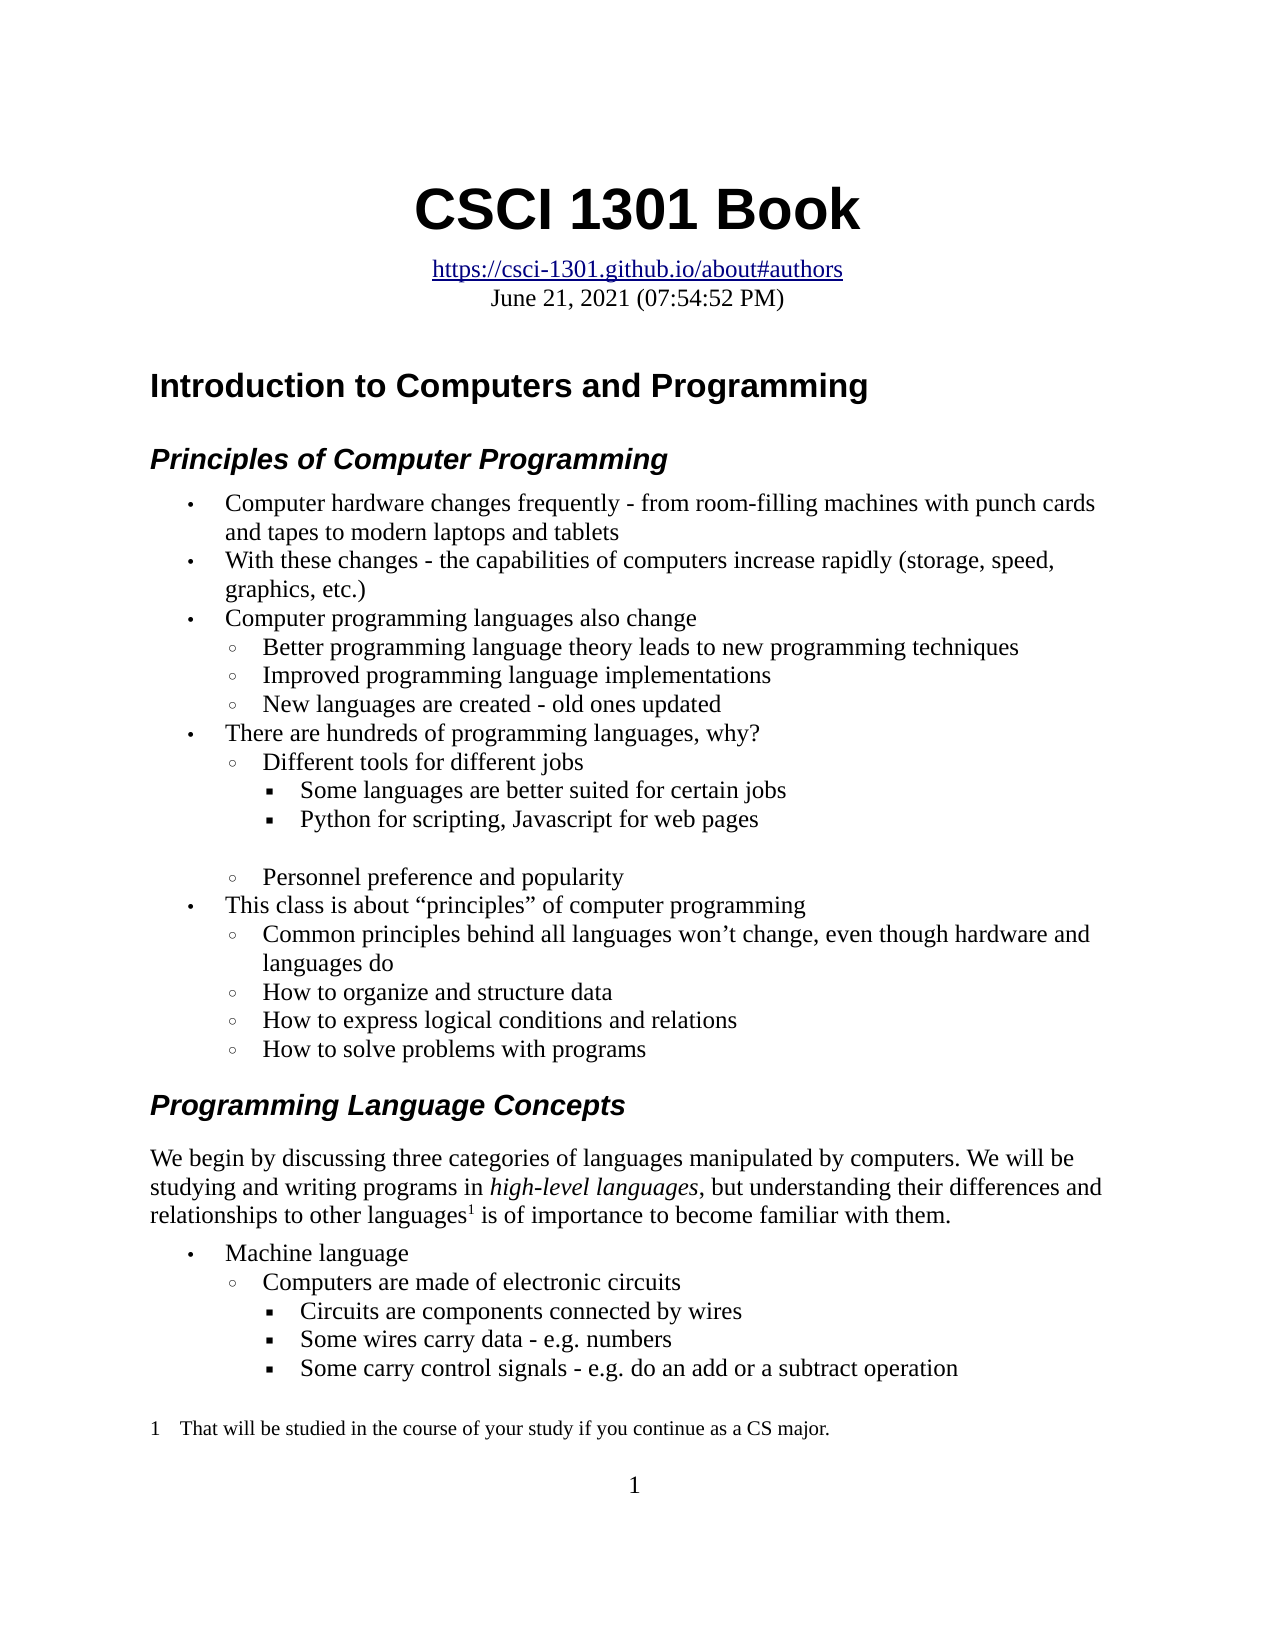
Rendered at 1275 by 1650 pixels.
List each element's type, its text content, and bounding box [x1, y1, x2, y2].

list How to express logical conditions and relations [225, 1006, 1125, 1034]
text That will be studied in the course of your study if you continue as a CS major. [150, 1416, 1125, 1440]
list New languages are created - old ones updated [225, 689, 1125, 718]
list With these changes - the capabilities of computers increase rapidly (storage, speed, graphics, etc.) [187, 546, 1125, 603]
list Different tools for different jobs [225, 747, 1125, 776]
list How to organize and structure data [225, 977, 1125, 1006]
list Common principles behind all languages won’t change, even though hardware and languages do [225, 919, 1125, 977]
list Computer programming languages also change [187, 603, 1125, 632]
subtitle Programming Language Concepts [150, 1088, 1125, 1122]
text https://csci-1301.github.io/about#authors [150, 254, 1125, 283]
list How to solve problems with programs [225, 1034, 1125, 1063]
list Some languages are better suited for certain jobs [262, 776, 1125, 804]
list Python for scripting, Javascript for web pages [262, 804, 1125, 862]
list This class is about “principles” of computer programming [187, 891, 1125, 919]
list Some carry control signals - e.g. do an add or a subtract operation [262, 1353, 1125, 1382]
list Some wires carry data - e.g. numbers [262, 1324, 1125, 1353]
list Personnel preference and popularity [225, 862, 1125, 891]
text June 21, 2021 (07:54:52 PM) [150, 283, 1125, 312]
title CSCI 1301 Book [150, 175, 1125, 242]
subtitle Introduction to Computers and Programming [150, 366, 1125, 404]
list Machine language [187, 1238, 1125, 1267]
list There are hundreds of programming languages, why? [187, 718, 1125, 747]
text We begin by discussing three categories of languages manipulated by computers. We will be studying and writing programs in high-level languages, but understanding their differences and relationships to other languages is of importance to become familiar with them. [150, 1143, 1125, 1229]
list Circuits are components connected by wires [262, 1296, 1125, 1324]
subtitle Principles of Computer Programming [150, 442, 1125, 476]
list Better programming language theory leads to new programming techniques [225, 632, 1125, 661]
list Computers are made of electronic circuits [225, 1267, 1125, 1296]
list Computer hardware changes frequently - from room-filling machines with punch cards and tapes to modern laptops and tablets [187, 488, 1125, 546]
list Improved programming language implementations [225, 661, 1125, 689]
